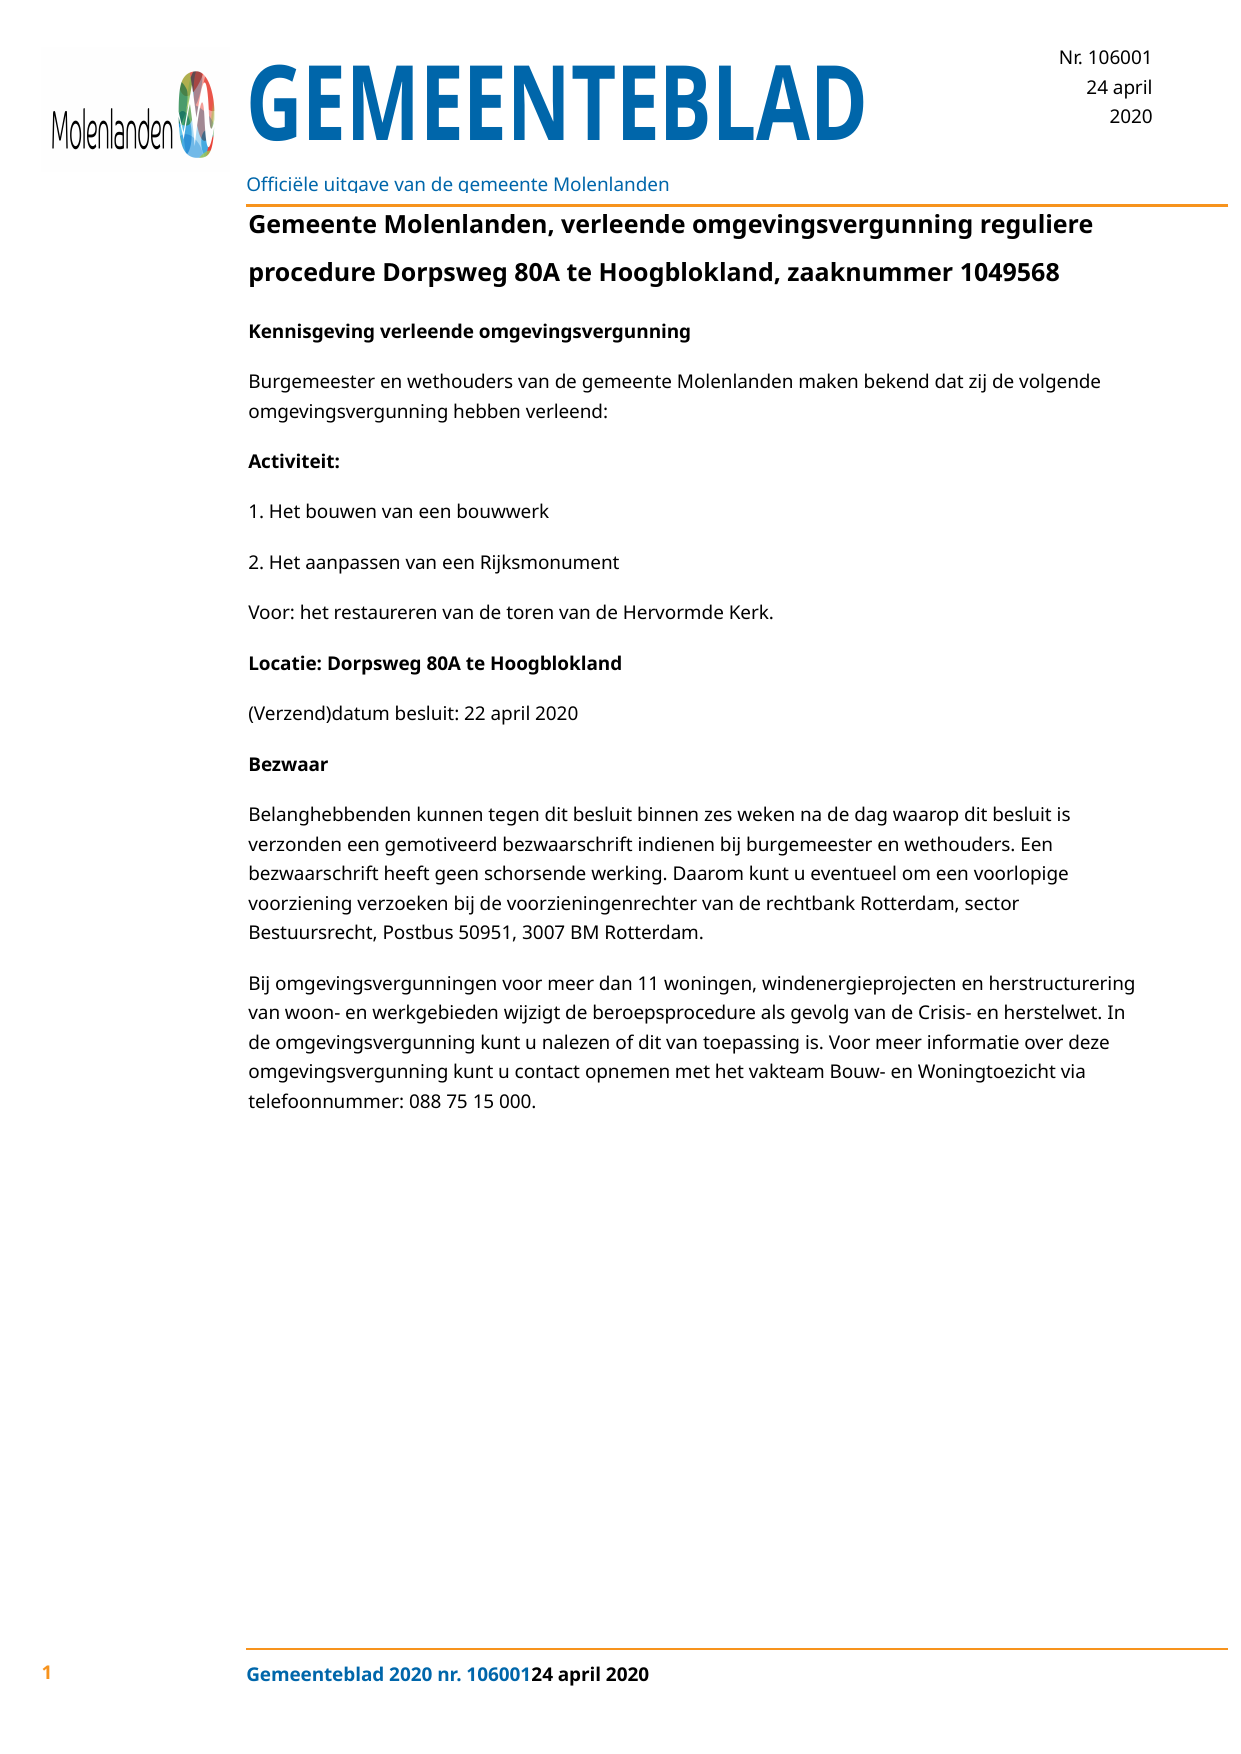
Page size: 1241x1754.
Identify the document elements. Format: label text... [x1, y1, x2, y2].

text Voor: het restaureren van de toren van de Hervormde Kerk. [248, 599, 1152, 625]
text 1. Het bouwen van een bouwwerk [248, 499, 1152, 524]
text Activiteit: [248, 448, 1152, 474]
text Belanghebbenden kunnen tegen dit besluit binnen zes weken na de dag waarop dit besluit is verzonden een gemotiveerd bezwaarschrift indienen bij burgemeester en wethouders. Een bezwaarschrift heeft geen schorsende werking. Daarom kunt u eventueel om een voorlopige voorziening verzoeken bij de voorzieningenrechter van de rechtbank Rotterdam, sector Bestuursrecht, Postbus 50951, 3007 BM Rotterdam. [248, 801, 1152, 945]
text (Verzend)datum besluit: 22 april 2020 [248, 700, 1152, 726]
text 2. Het aanpassen van een Rijksmonument [248, 549, 1152, 575]
text Kennisgeving verleende omgevingsvergunning [248, 318, 1152, 344]
text Burgemeester en wethouders van de gemeente Molenlanden maken bekend dat zij de volgende omgevingsvergunning hebben verleend: [248, 368, 1152, 424]
text Gemeente Molenlanden, verleende omgevingsvergunning reguliere procedure Dorpsweg 80A te Hoogblokland, zaaknummer 1049568 [248, 207, 1152, 288]
text Locatie: Dorpsweg 80A te Hoogblokland [248, 650, 1152, 676]
text Bij omgevingsvergunningen voor meer dan 11 woningen, windenergieprojecten en herstructurering van woon- en werkgebieden wijzigt de beroepsprocedure als gevolg van de Crisis- en herstelwet. In de omgevingsvergunning kunt u nalezen of dit van toepassing is. Voor meer informatie over deze omgevingsvergunning kunt u contact opnemen met het vakteam Bouw- en Woningtoezicht via telefoonnummer: 088 75 15 000. [248, 970, 1152, 1114]
picture [41, 47, 231, 172]
text Bezwaar [248, 751, 1152, 777]
